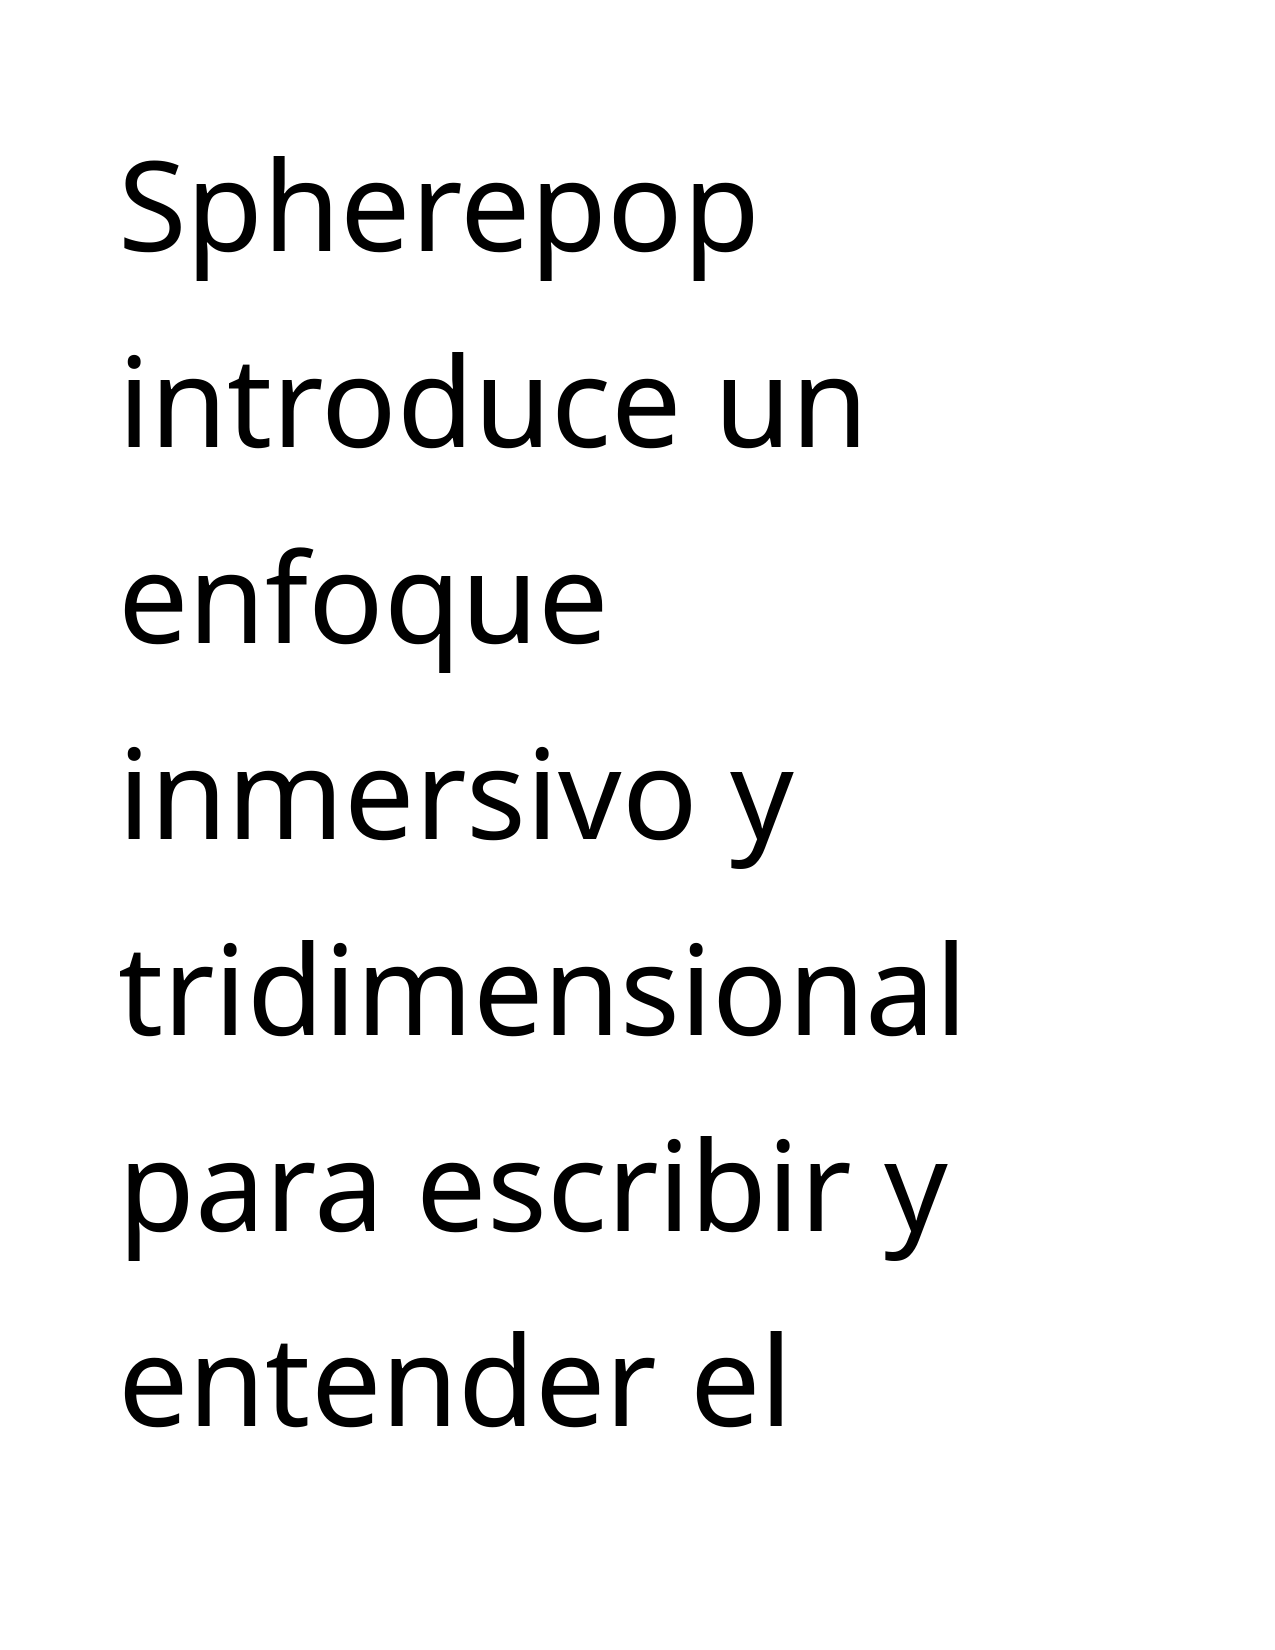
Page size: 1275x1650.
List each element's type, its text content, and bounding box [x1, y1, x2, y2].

text Spherepop introduce un enfoque inmersivo y tridimensional para escribir y entender el [118, 118, 1157, 1463]
